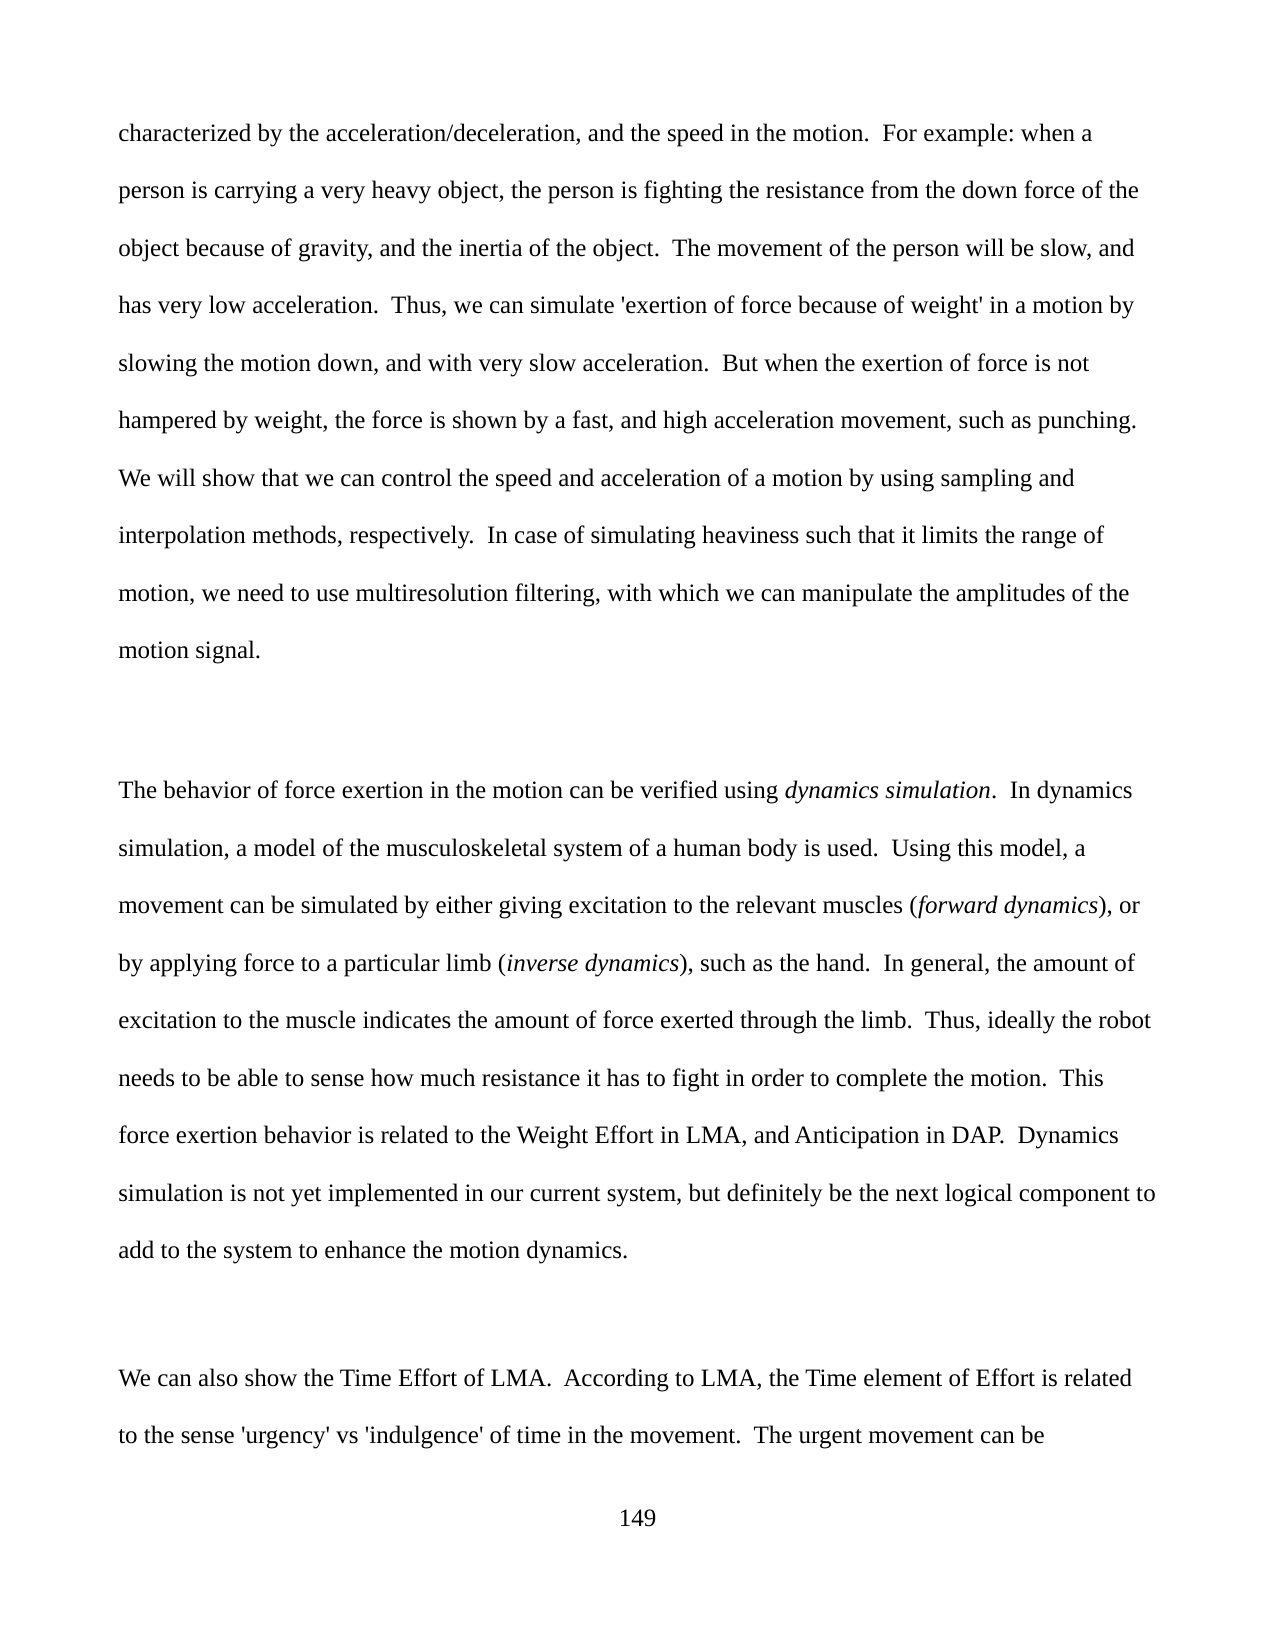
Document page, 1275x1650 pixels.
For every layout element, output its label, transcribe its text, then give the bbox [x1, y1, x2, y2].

text characterized by the acceleration/deceleration, and the speed in the motion. For example: when a person is carrying a very heavy object, the person is fighting the resistance from the down force of the object because of gravity, and the inertia of the object. The movement of the person will be slow, and has very low acceleration. Thus, we can simulate 'exertion of force because of weight' in a motion by slowing the motion down, and with very slow acceleration. But when the exertion of force is not hampered by weight, the force is shown by a fast, and high acceleration movement, such as punching. We will show that we can control the speed and acceleration of a motion by using sampling and interpolation methods, respectively. In case of simulating heaviness such that it limits the range of motion, we need to use multiresolution filtering, with which we can manipulate the amplitudes of the motion signal. [118, 118, 1157, 664]
text The behavior of force exertion in the motion can be verified using dynamics simulation. In dynamics simulation, a model of the musculoskeletal system of a human body is used. Using this model, a movement can be simulated by either giving excitation to the relevant muscles (forward dynamics), or by applying force to a particular limb (inverse dynamics), such as the hand. In general, the amount of excitation to the muscle indicates the amount of force exerted through the limb. Thus, ideally the robot needs to be able to sense how much resistance it has to fight in order to complete the motion. This force exertion behavior is related to the Weight Effort in LMA, and Anticipation in DAP. Dynamics simulation is not yet implemented in our current system, but definitely be the next logical component to add to the system to enhance the motion dynamics. [118, 776, 1157, 1264]
text We can also show the Time Effort of LMA. According to LMA, the Time element of Effort is related to the sense 'urgency' vs 'indulgence' of time in the movement. The urgent movement can be [118, 1363, 1157, 1449]
